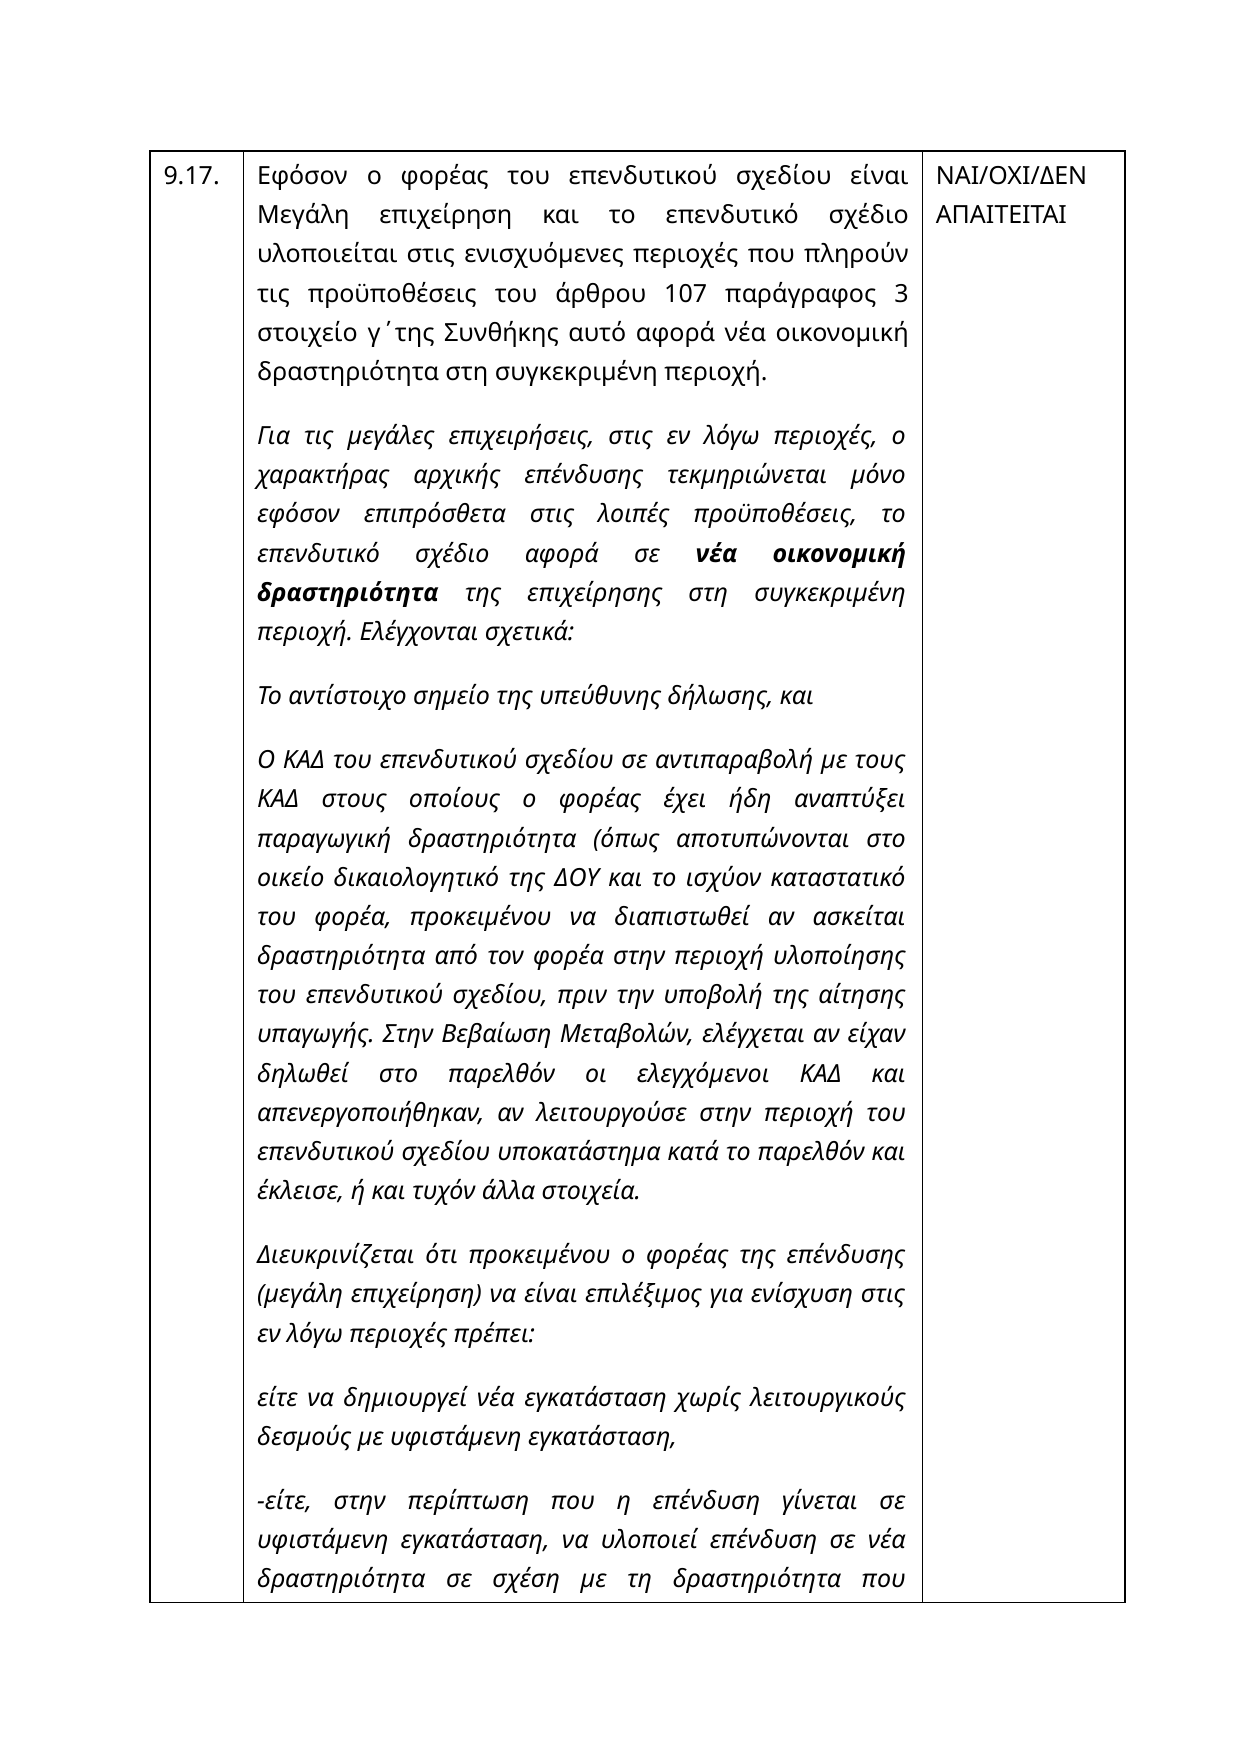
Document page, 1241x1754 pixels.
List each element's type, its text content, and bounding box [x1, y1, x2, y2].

table_cell 9.17. [151, 152, 243, 1601]
table_cell ΝΑΙ/ΟΧΙ/ΔΕΝ ΑΠΑΙΤΕΙΤΑΙ [923, 152, 1124, 1601]
table_cell Εφόσον ο φορέας του επενδυτικού σχεδίου είναι Μεγάλη επιχείρηση και το επενδυτικό σχέδιο υλοποιείται στις ενισχυόμενες περιοχές που πληρούν τις προϋποθέσεις του άρθρου 107 παράγραφος 3 στοιχείο γ΄της Συνθήκης αυτό αφορά νέα οικονομική δραστηριότητα στη συγκεκριμένη περιοχή. Για τις μεγάλες επιχειρήσεις, στις εν λόγω περιοχές, ο χαρακτήρας αρχικής επένδυσης τεκμηριώνεται μόνο εφόσον επιπρόσθετα στις λοιπές προϋποθέσεις, το επενδυτικό σχέδιο αφορά σε νέα οικονομική δραστηριότητα της επιχείρησης στη συγκεκριμένη περιοχή. Ελέγχονται σχετικά: Το αντίστοιχο σημείο της υπεύθυνης δήλωσης, και Ο ΚΑΔ του επενδυτικού σχεδίου σε αντιπαραβολή με τους ΚΑΔ στους οποίους ο φορέας έχει ήδη αναπτύξει παραγωγική δραστηριότητα (όπως αποτυπώνονται στο οικείο δικαιολογητικό της ΔΟΥ και το ισχύον καταστατικό του φορέα, προκειμένου να διαπιστωθεί αν ασκείται δραστηριότητα από τον φορέα στην περιοχή υλοποίησης του επενδυτικού σχεδίου, πριν την υποβολή της αίτησης υπαγωγής. Στην Βεβαίωση Μεταβολών, ελέγχεται αν είχαν δηλωθεί στο παρελθόν οι ελεγχόμενοι ΚΑΔ και απενεργοποιήθηκαν, αν λειτουργούσε στην περιοχή του επενδυτικού σχεδίου υποκατάστημα κατά το παρελθόν και έκλεισε, ή και τυχόν άλλα στοιχεία. Διευκρινίζεται ότι προκειμένου ο φορέας της επένδυσης (μεγάλη επιχείρηση) να είναι επιλέξιμος για ενίσχυση στις εν λόγω περιοχές πρέπει: είτε να δημιουργεί νέα εγκατάσταση χωρίς λειτουργικούς δεσμούς με υφιστάμενη εγκατάσταση, -είτε, στην περίπτωση που η επένδυση γίνεται σε υφιστάμενη εγκατάσταση, να υλοποιεί επένδυση σε νέα δραστηριότητα σε σχέση με τη δραστηριότητα που [244, 152, 922, 1601]
